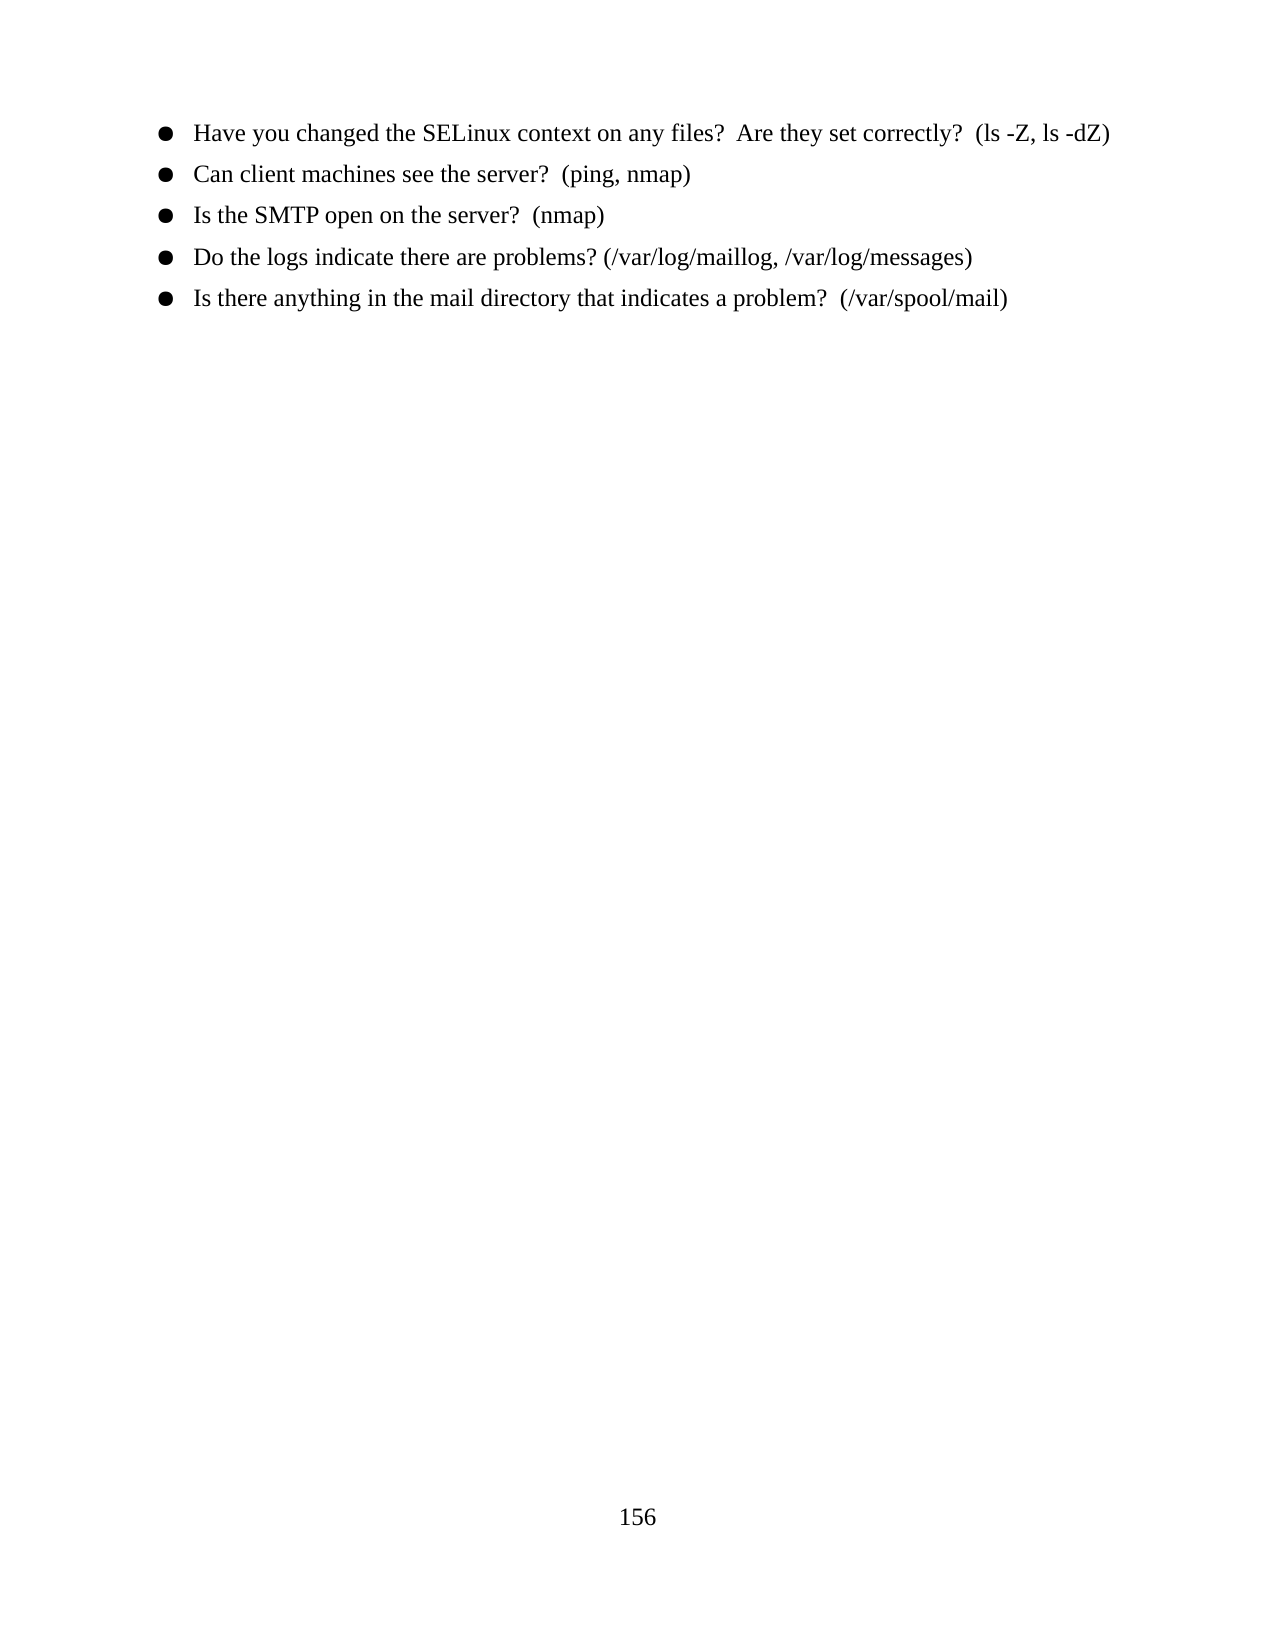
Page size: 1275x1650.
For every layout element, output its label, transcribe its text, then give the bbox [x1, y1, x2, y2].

list Do the logs indicate there are problems? (/var/log/maillog, /var/log/messages) [156, 242, 1157, 271]
list Is the SMTP open on the server? (nmap) [156, 201, 1157, 229]
list Can client machines see the server? (ping, nmap) [156, 159, 1157, 188]
list Have you changed the SELinux context on any files? Are they set correctly? (ls -Z, ls -dZ) [156, 118, 1157, 147]
list Is there anything in the mail directory that indicates a problem? (/var/spool/mail) [156, 283, 1157, 312]
